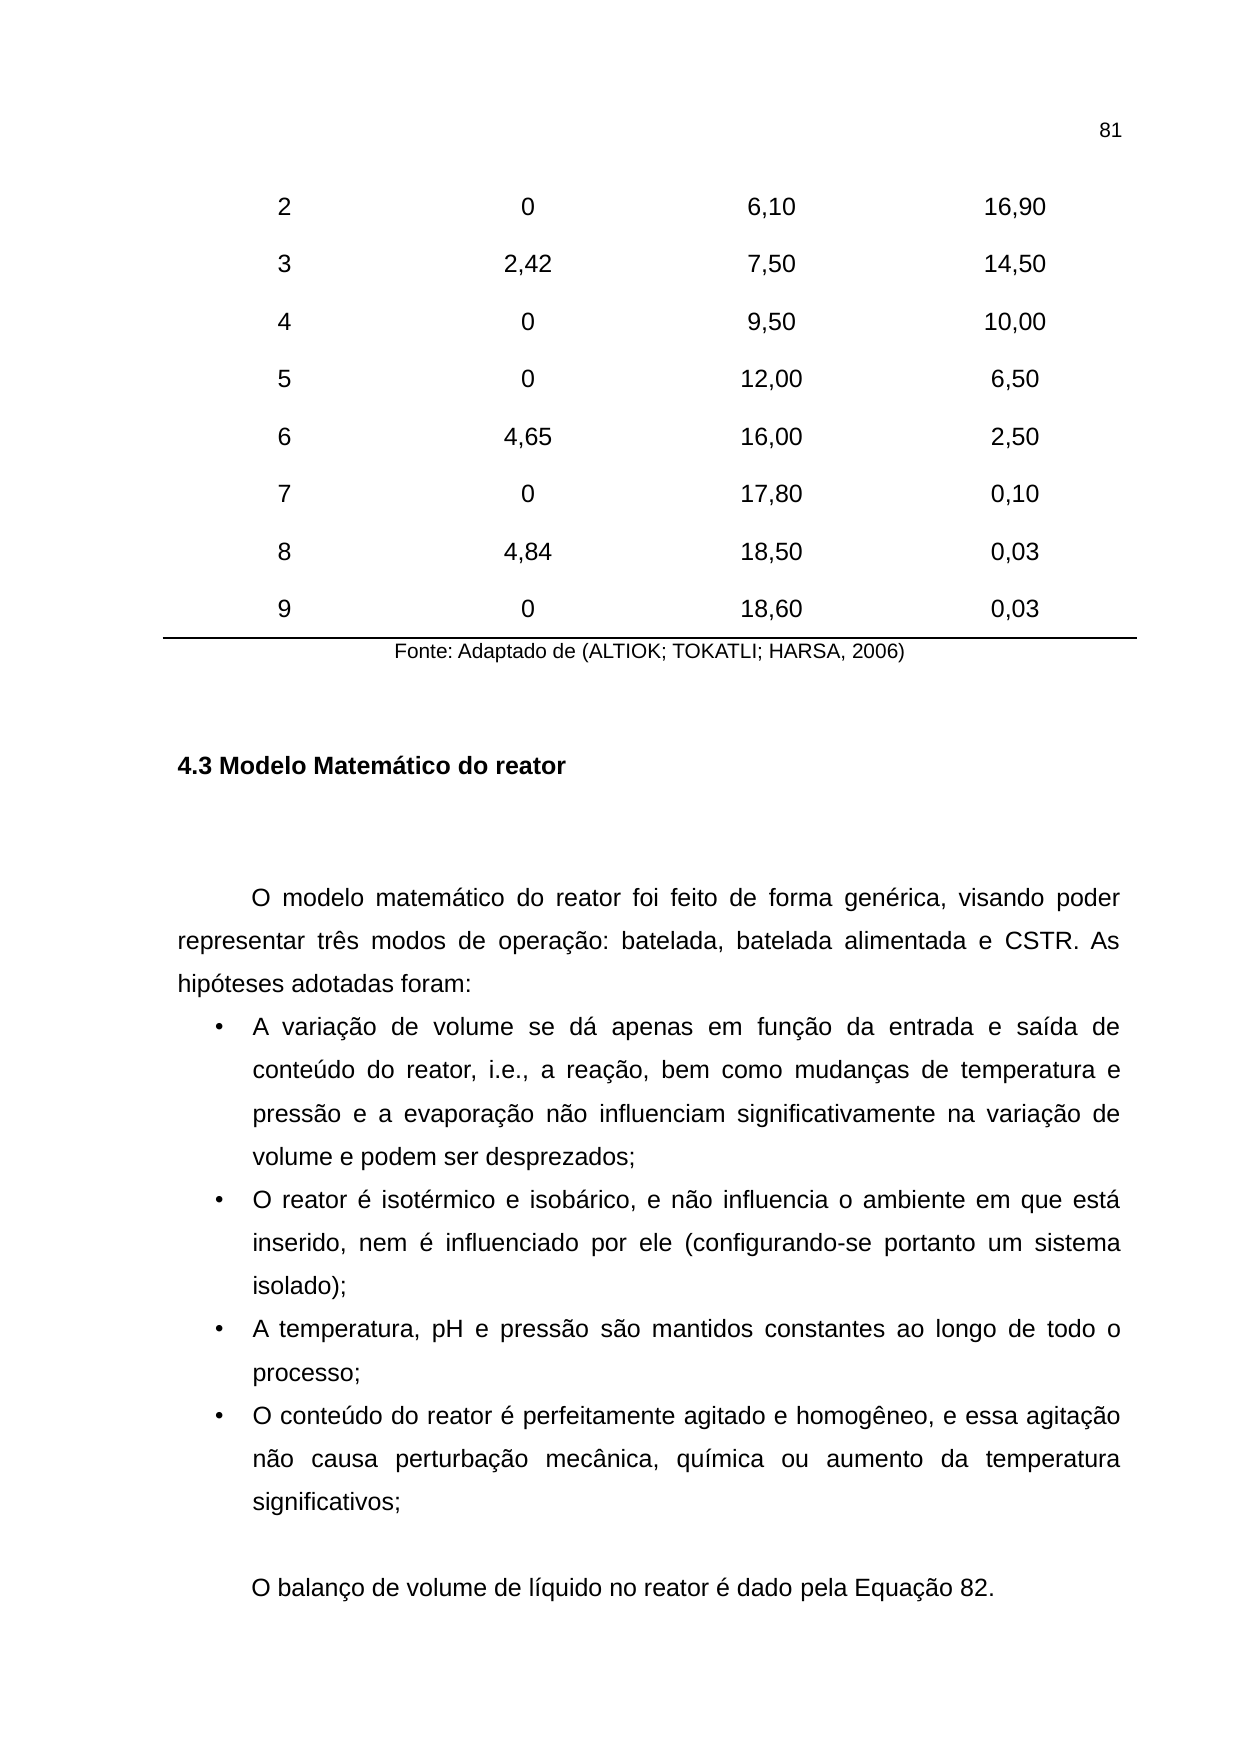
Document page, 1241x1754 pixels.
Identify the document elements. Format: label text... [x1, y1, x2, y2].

table_cell 6 [163, 407, 406, 464]
table_cell 14,50 [893, 235, 1137, 292]
table_cell 0 [406, 177, 649, 234]
list A temperatura, pH e pressão são mantidos constantes ao longo de todo o processo; [215, 1314, 1122, 1386]
table_cell 6,50 [893, 350, 1137, 407]
list O reator é isotérmico e isobárico, e não influencia o ambiente em que está inserido, nem é influenciado por ele (configurando-se portanto um sistema isolado); [215, 1185, 1122, 1300]
text O balanço de volume de líquido no reator é dado pela Equação 82. [177, 1573, 1122, 1602]
table_cell 7,50 [650, 235, 893, 292]
table_cell 0,10 [893, 465, 1137, 522]
table_cell 2 [163, 177, 406, 234]
table_cell 2,50 [893, 407, 1137, 464]
list O conteúdo do reator é perfeitamente agitado e homogêneo, e essa agitação não causa perturbação mecânica, química ou aumento da temperatura significativos; [215, 1401, 1122, 1516]
table_cell 7 [163, 465, 406, 522]
table_cell 16,00 [650, 407, 893, 464]
table_cell 2,42 [406, 235, 649, 292]
subtitle Modelo Matemático do reator [177, 751, 1122, 780]
table_cell 0 [406, 580, 649, 637]
table_cell 9 [163, 580, 406, 637]
table_cell 0 [406, 292, 649, 349]
table_cell 4,65 [406, 407, 649, 464]
text Fonte: Adaptado de (ALTIOK; TOKATLI; HARSA, 2006) [177, 639, 1122, 663]
table_cell 12,00 [650, 350, 893, 407]
table_cell 5 [163, 350, 406, 407]
table_cell 0,03 [893, 580, 1137, 637]
text O modelo matemático do reator foi feito de forma genérica, visando poder representar três modos de operação: batelada, batelada alimentada e CSTR. As hipóteses adotadas foram: [177, 883, 1122, 998]
table_cell 16,90 [893, 177, 1137, 234]
table_cell 0,03 [893, 522, 1137, 579]
table_cell 0 [406, 465, 649, 522]
table_cell 0 [406, 350, 649, 407]
table_cell 18,50 [650, 522, 893, 579]
table_cell 17,80 [650, 465, 893, 522]
table_cell 3 [163, 235, 406, 292]
table_cell 6,10 [650, 177, 893, 234]
table_cell 4 [163, 292, 406, 349]
list A variação de volume se dá apenas em função da entrada e saída de conteúdo do reator, i.e., a reação, bem como mudanças de temperatura e pressão e a evaporação não influenciam significativamente na variação de volume e podem ser desprezados; [215, 1012, 1122, 1170]
table_cell 4,84 [406, 522, 649, 579]
table_cell 8 [163, 522, 406, 579]
table_cell 10,00 [893, 292, 1137, 349]
table_cell 9,50 [650, 292, 893, 349]
table_cell 18,60 [650, 580, 893, 637]
